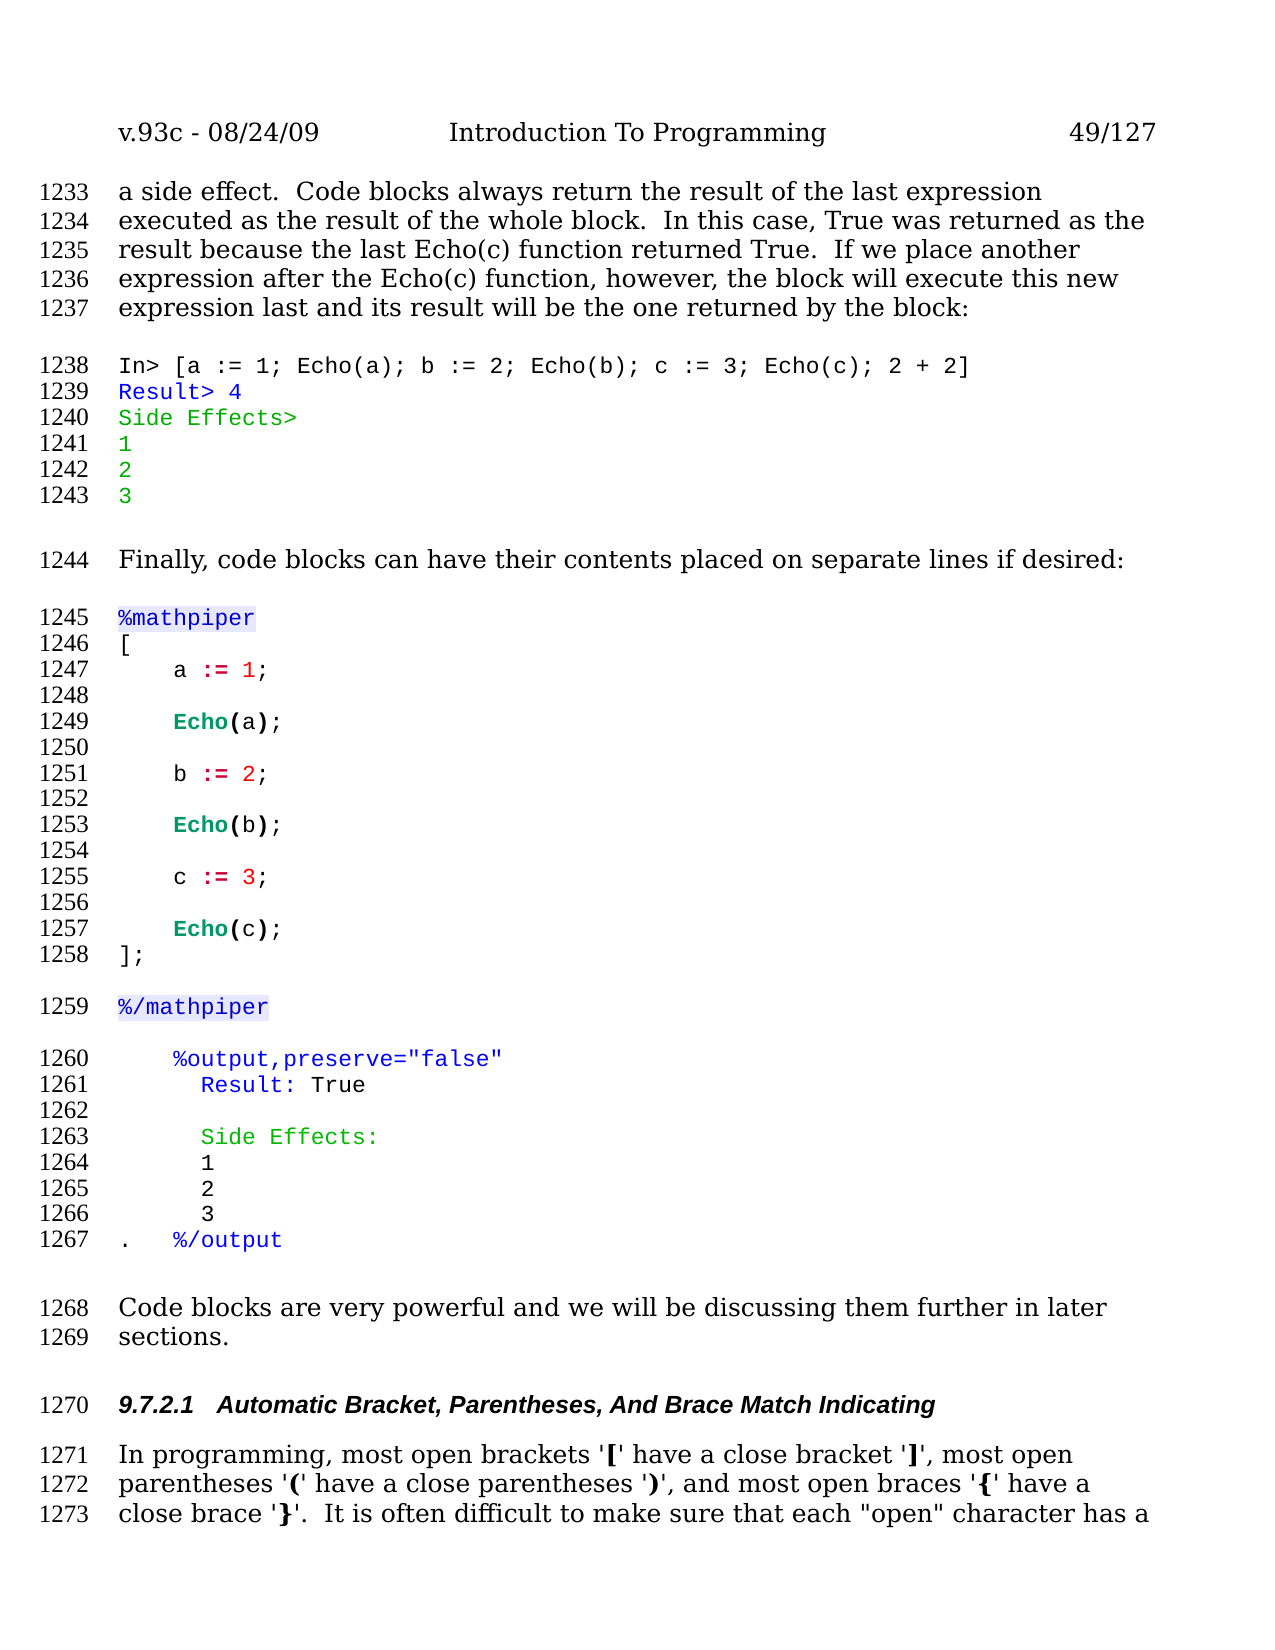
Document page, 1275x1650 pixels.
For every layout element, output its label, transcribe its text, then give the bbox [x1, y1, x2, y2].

text [ [118, 632, 1157, 658]
text 1 [118, 1151, 1157, 1177]
text 2 [118, 1177, 1157, 1203]
subtitle Automatic Bracket, Parentheses, And Brace Match Indicating [118, 1391, 1157, 1419]
text b := 2; [118, 762, 1157, 788]
text a side effect. Code blocks always return the result of the last expression executed as the result of the whole block. In this case, True was returned as the result because the last Echo(c) function returned True. If we place another expression after the Echo(c) function, however, the block will execute this new expression last and its result will be the one returned by the block: [118, 177, 1157, 323]
text Echo(b); [118, 814, 1157, 840]
text 1 [118, 432, 1157, 458]
text Side Effects: [118, 1125, 1157, 1151]
text Echo(c); [118, 917, 1157, 943]
text %output,preserve="false" [118, 1047, 1157, 1073]
text Echo(a); [118, 710, 1157, 736]
text 3 [118, 1203, 1157, 1229]
text ]; [118, 943, 1157, 969]
text In> [a := 1; Echo(a); b := 2; Echo(b); c := 3; Echo(c); 2 + 2] [118, 354, 1157, 381]
text %mathpiper [118, 606, 1157, 632]
text Result: True [118, 1073, 1157, 1099]
text 3 [118, 484, 1157, 510]
text Result> 4 [118, 381, 1157, 406]
text %/mathpiper [118, 995, 1157, 1021]
text 2 [118, 458, 1157, 484]
text In programming, most open brackets '[' have a close bracket ']', most open parentheses '(' have a close parentheses ')', and most open braces '{' have a close brace '}'. It is often difficult to make sure that each "open" character has a [118, 1440, 1157, 1528]
text Finally, code blocks can have their contents placed on separate lines if desired: [118, 545, 1157, 574]
text Code blocks are very powerful and we will be discussing them further in later sections. [118, 1293, 1157, 1351]
text Side Effects> [118, 406, 1157, 432]
text c := 3; [118, 866, 1157, 892]
text . %/output [118, 1229, 1157, 1255]
text a := 1; [118, 658, 1157, 684]
